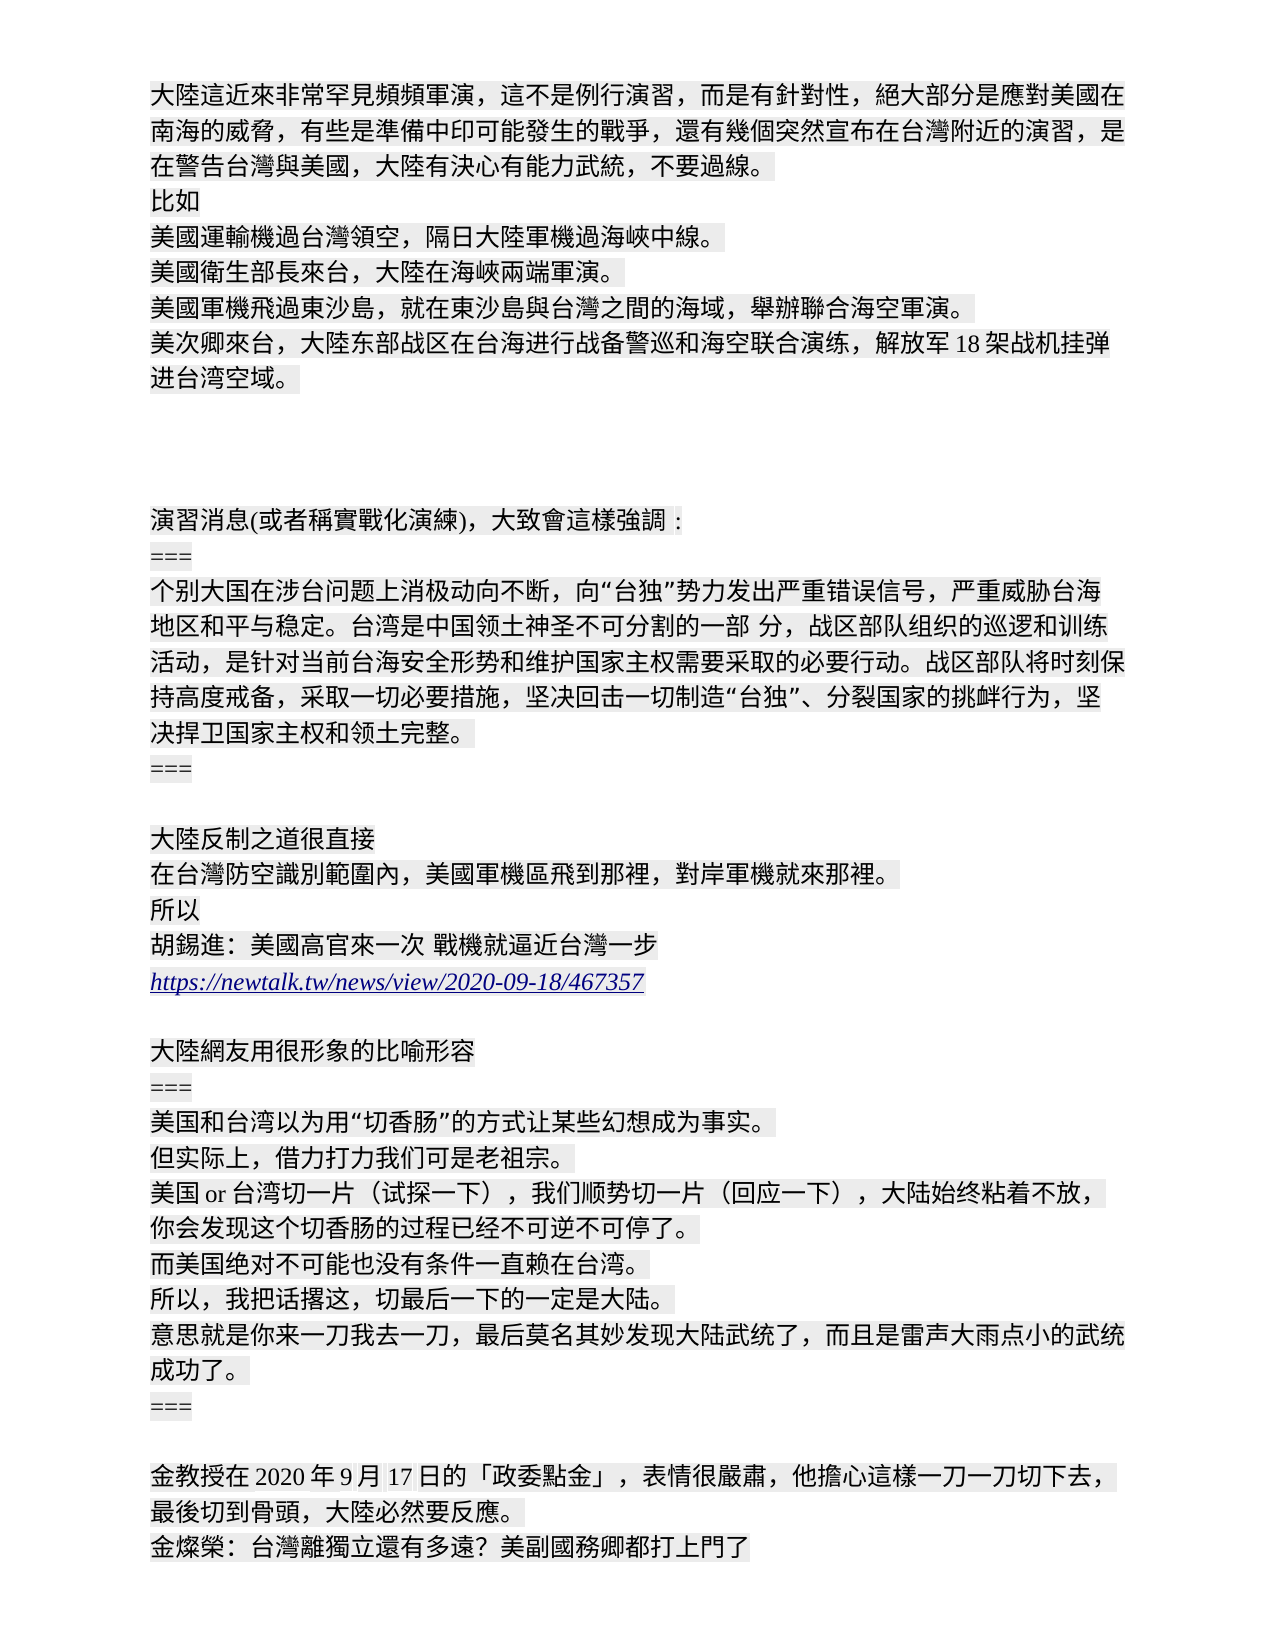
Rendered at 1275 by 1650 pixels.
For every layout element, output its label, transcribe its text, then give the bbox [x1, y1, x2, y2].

text 大陸這近來非常罕見頻頻軍演，這不是例行演習，而是有針對性，絕大部分是應對美國在南海的威脅，有些是準備中印可能發生的戰爭，還有幾個突然宣布在台灣附近的演習，是在警告台灣與美國，大陸有決心有能力武統，不要過線。 比如 美國運輸機過台灣領空，隔日大陸軍機過海峽中線。 美國衛生部長來台，大陸在海峽兩端軍演。 美國軍機飛過東沙島，就在東沙島與台灣之間的海域，舉辦聯合海空軍演。 美次卿來台，大陸东部战区在台海进行战备警巡和海空联合演练，解放军18架战机挂弹进台湾空域。 演習消息(或者稱實戰化演練)，大致會這樣強調 : === 个别大国在涉台问题上消极动向不断，向“台独”势力发出严重错误信号，严重威胁台海地区和平与稳定。台湾是中国领土神圣不可分割的一部 分，战区部队组织的巡逻和训练活动，是针对当前台海安全形势和维护国家主权需要采取的必要行动。战区部队将时刻保持高度戒备，采取一切必要措施，坚决回击一切制造“台独”、分裂国家的挑衅行为，坚决捍卫国家主权和领土完整。 === 大陸反制之道很直接 在台灣防空識別範圍內，美國軍機區飛到那裡，對岸軍機就來那裡。 所以 胡錫進：美國高官來一次 戰機就逼近台灣一步 https://newtalk.tw/news/view/2020-09-18/467357 大陸網友用很形象的比喻形容 === 美国和台湾以为用“切香肠”的方式让某些幻想成为事实。 但实际上，借力打力我们可是老祖宗。 美国or台湾切一片（试探一下），我们顺势切一片（回应一下），大陆始终粘着不放，你会发现这个切香肠的过程已经不可逆不可停了。 而美国绝对不可能也没有条件一直赖在台湾。 所以，我把话撂这，切最后一下的一定是大陆。 意思就是你来一刀我去一刀，最后莫名其妙发现大陆武统了，而且是雷声大雨点小的武统成功了。 === 金教授在2020年9月17日的「政委點金」，表情很嚴肅，他擔心這樣一刀一刀切下去，最後切到骨頭，大陸必然要反應。 金燦榮：台灣離獨立還有多遠？美副國務卿都打上門了 [150, 75, 1125, 1562]
